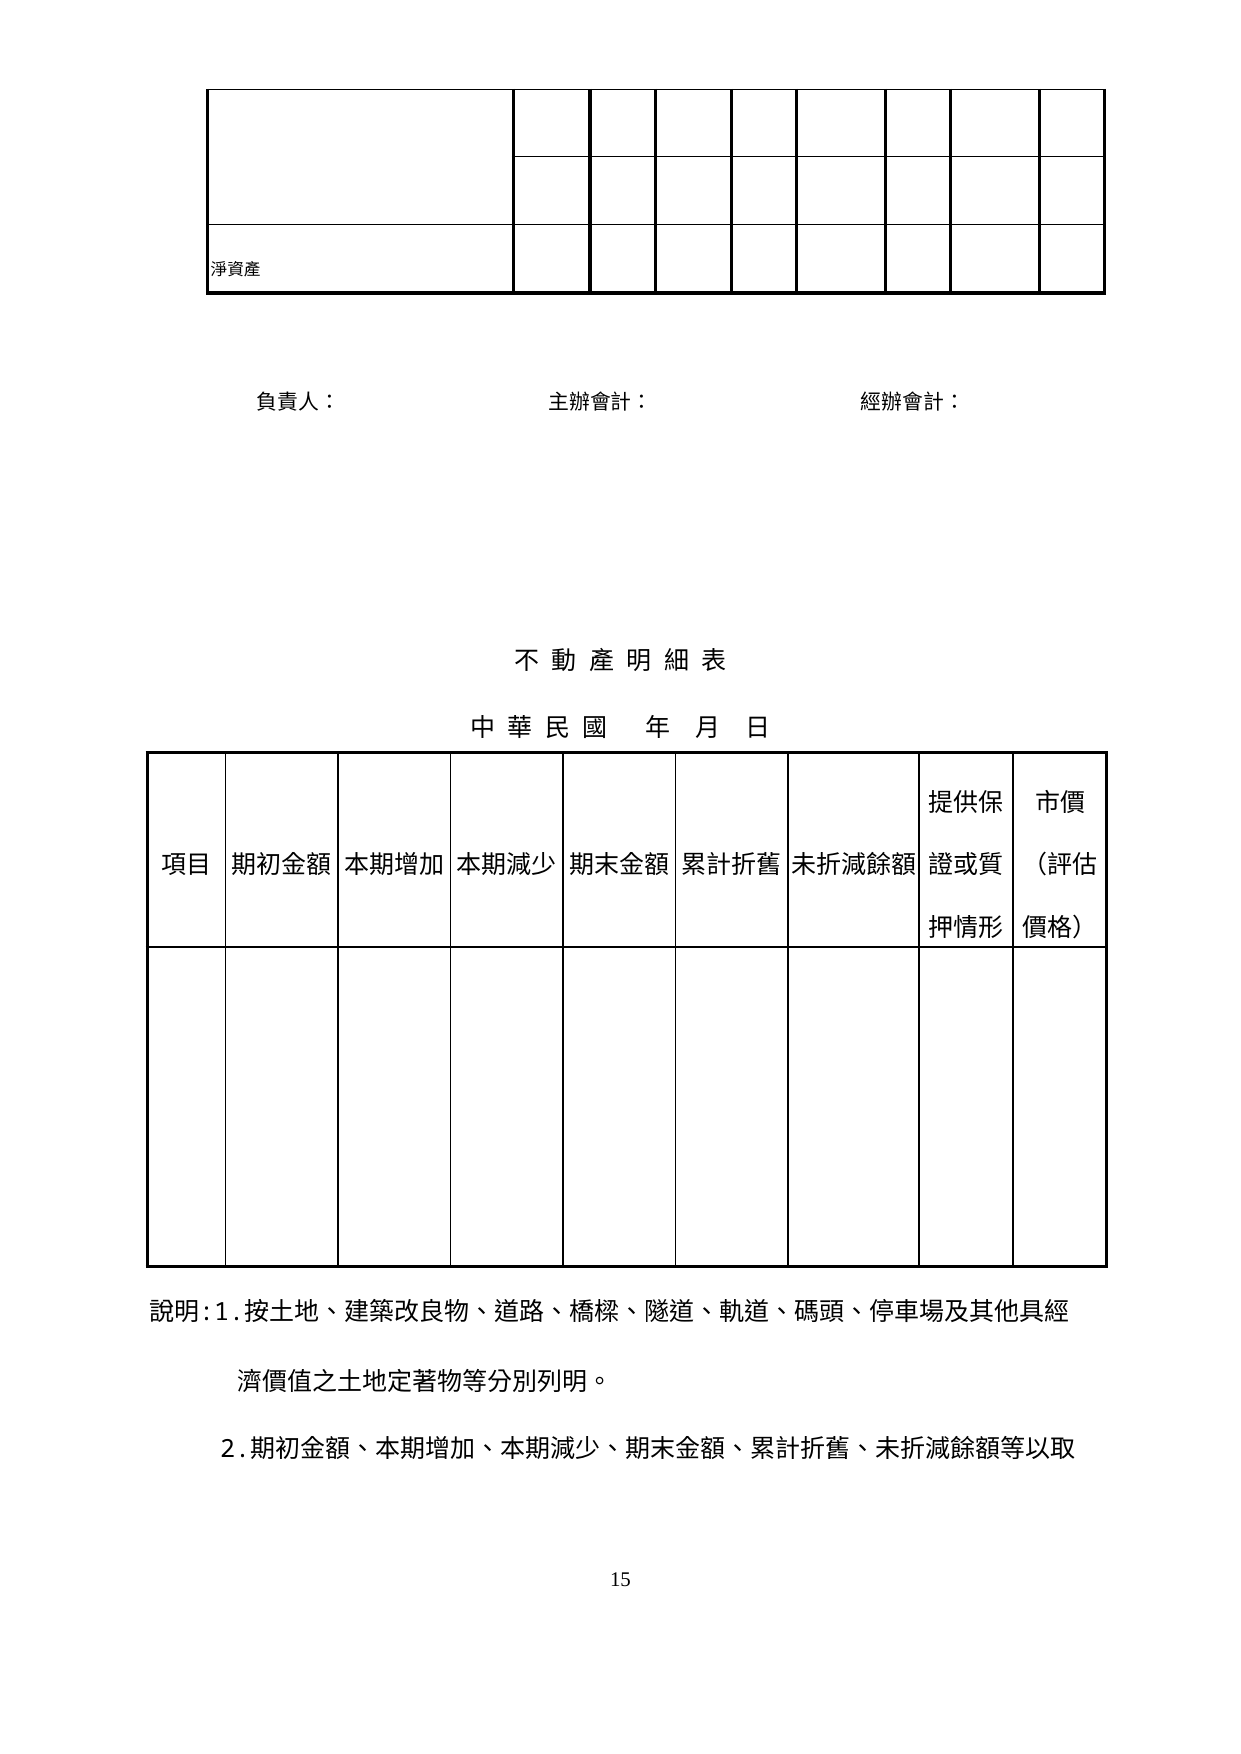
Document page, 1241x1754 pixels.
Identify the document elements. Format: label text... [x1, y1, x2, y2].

table_header 未折減餘額 [789, 754, 918, 946]
table_cell [798, 90, 884, 156]
table_header 期末金額 [564, 754, 675, 946]
table_cell [733, 90, 795, 156]
table_header 本期增加 [339, 754, 450, 946]
table_cell [515, 90, 588, 156]
table_cell [887, 90, 949, 156]
table_cell [952, 225, 1038, 291]
table_header 項目 [149, 754, 225, 946]
text 不 動 產 明 細 表 [150, 617, 1090, 679]
table_cell [676, 948, 787, 1265]
table_header 提供保證或質押情形 [920, 754, 1012, 946]
table_cell [564, 948, 675, 1265]
table_cell [226, 948, 337, 1265]
table_cell [209, 90, 512, 224]
table_cell [451, 948, 562, 1265]
text 說明:1.按土地、建築改良物、道路、橋樑、隧道、軌道、碼頭、停車場及其他具經濟價值之土地定著物等分別列明。 [149, 1268, 1090, 1401]
text 2.期初金額、本期增加、本期減少、期末金額、累計折舊、未折減餘額等以取 [220, 1405, 1090, 1468]
table_header 累計折舊 [676, 754, 787, 946]
table_cell [657, 225, 730, 291]
table_header 本期減少 [451, 754, 562, 946]
table_cell [798, 225, 884, 291]
table_cell [592, 90, 654, 156]
table_cell [1041, 225, 1103, 291]
table_cell [339, 948, 450, 1265]
table_cell [952, 90, 1038, 156]
table_cell [887, 225, 949, 291]
table_header 市價（評估價格） [1014, 754, 1105, 946]
table_cell [515, 157, 588, 224]
table_cell [592, 225, 654, 291]
table_cell [657, 157, 730, 224]
table_cell 淨資產 [209, 225, 512, 291]
table_cell [733, 225, 795, 291]
table_cell [592, 157, 654, 224]
table_cell [1041, 157, 1103, 224]
table_cell [798, 157, 884, 224]
text 負責人： 主辦會計： 經辦會計： [256, 357, 1090, 419]
table_cell [1041, 90, 1103, 156]
table_cell [920, 948, 1012, 1265]
table_cell [952, 157, 1038, 224]
table_header 期初金額 [226, 754, 337, 946]
table_cell [1014, 948, 1105, 1265]
table_cell [887, 157, 949, 224]
table_cell [733, 157, 795, 224]
table_cell [657, 90, 730, 156]
table_cell [515, 225, 588, 291]
table_cell [789, 948, 918, 1265]
table_cell [149, 948, 225, 1265]
text 中 華 民 國 年 月 日 [150, 684, 1090, 746]
